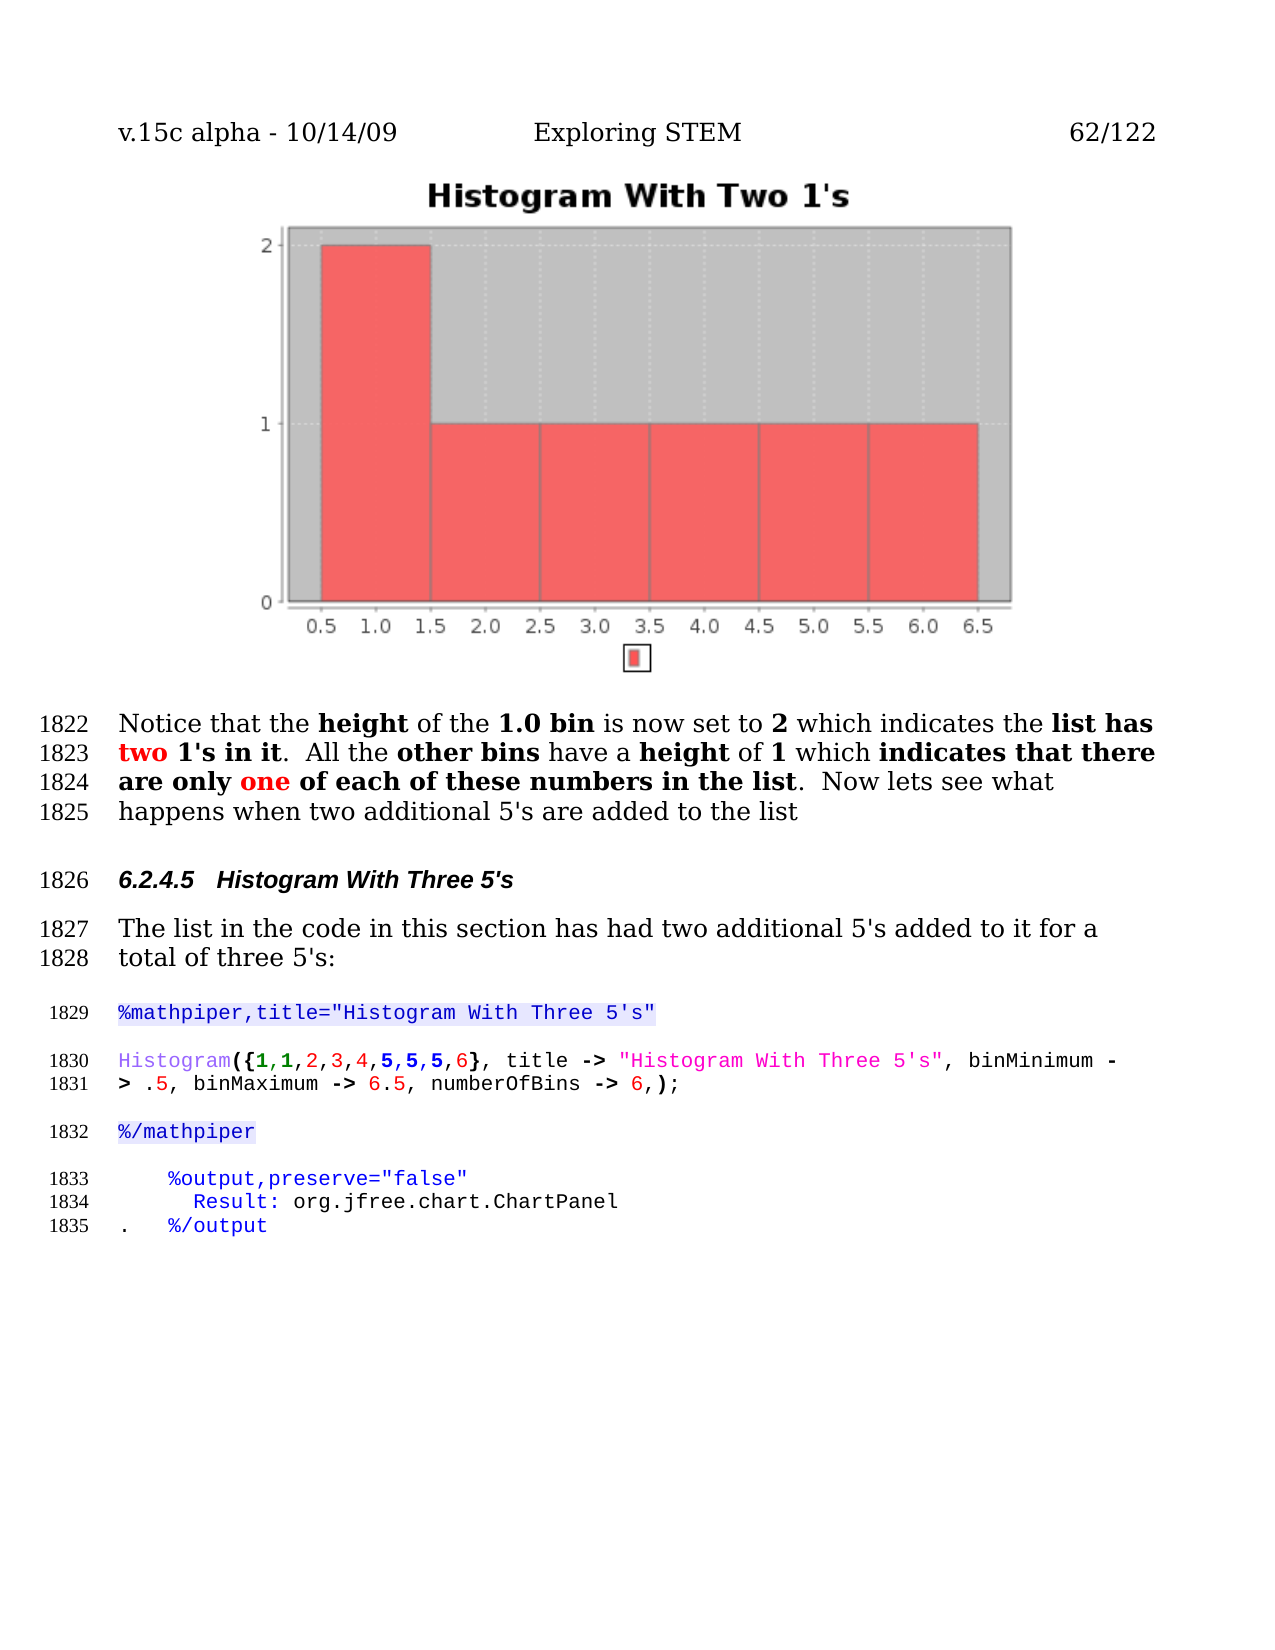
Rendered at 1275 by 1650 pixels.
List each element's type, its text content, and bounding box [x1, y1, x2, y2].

text The list in the code in this section has had two additional 5's added to it for a total of three 5's: [118, 914, 1157, 973]
text %output,preserve="false" [118, 1168, 1157, 1192]
text %/mathpiper [118, 1121, 1157, 1144]
picture [245, 176, 1030, 674]
text Notice that the height of the 1.0 bin is now set to 2 which indicates the list has two 1's in it. All the other bins have a height of 1 which indicates that there are only one of each of these numbers in the list. Now lets see what happens when two additional 5's are added to the list [118, 708, 1157, 826]
text Histogram({1,1,2,3,4,5,5,5,6}, title -> "Histogram With Three 5's", binMinimum -> .5, binMaximum -> 6.5, numberOfBins -> 6,); [118, 1050, 1157, 1097]
text Result: org.jfree.chart.ChartPanel [118, 1192, 1157, 1215]
text %mathpiper,title="Histogram With Three 5's" [118, 1002, 1157, 1026]
subtitle Histogram With Three 5's [118, 865, 1157, 893]
text . %/output [118, 1215, 1157, 1239]
